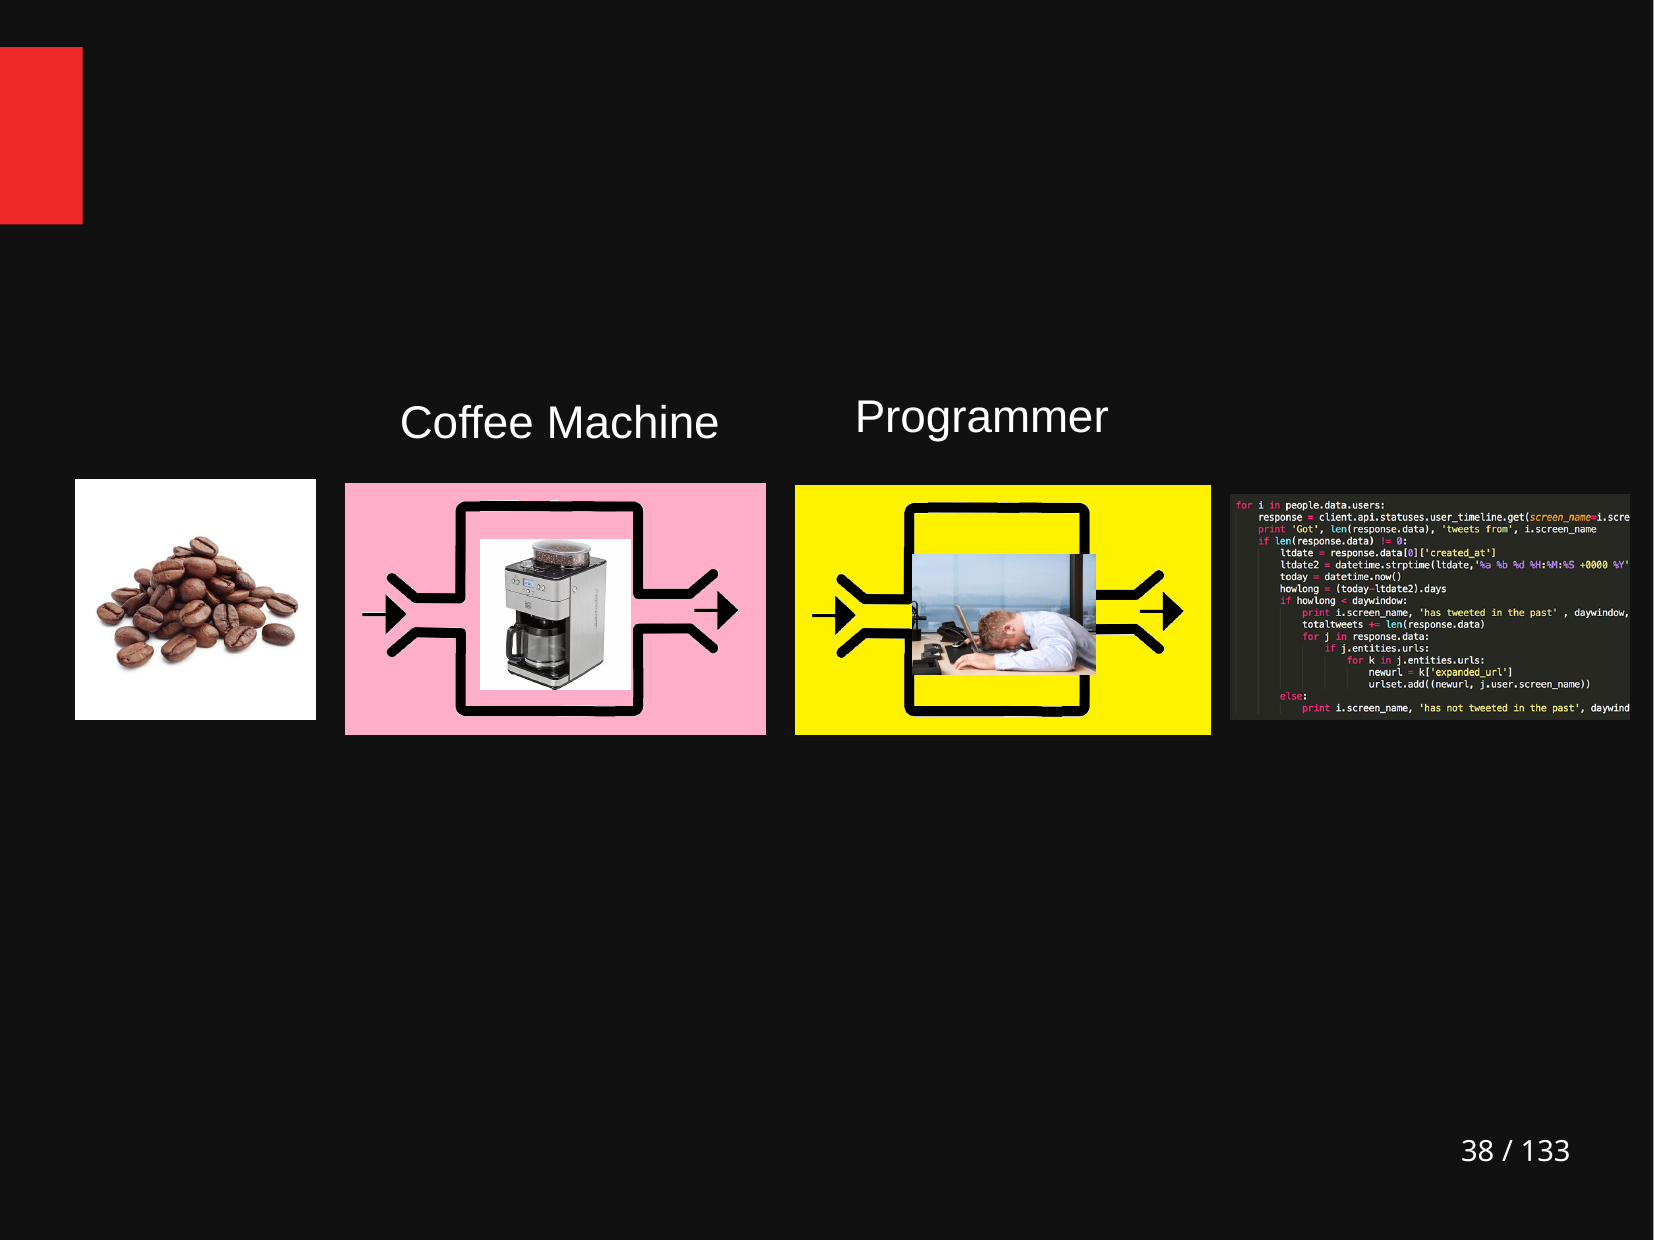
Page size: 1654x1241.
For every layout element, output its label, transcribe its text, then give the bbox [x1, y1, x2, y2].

picture [345, 483, 766, 736]
text_box Coffee Machine [385, 390, 736, 457]
text_box Programmer [840, 383, 1216, 451]
picture [1230, 494, 1630, 721]
picture [75, 479, 316, 721]
picture [795, 485, 1211, 736]
